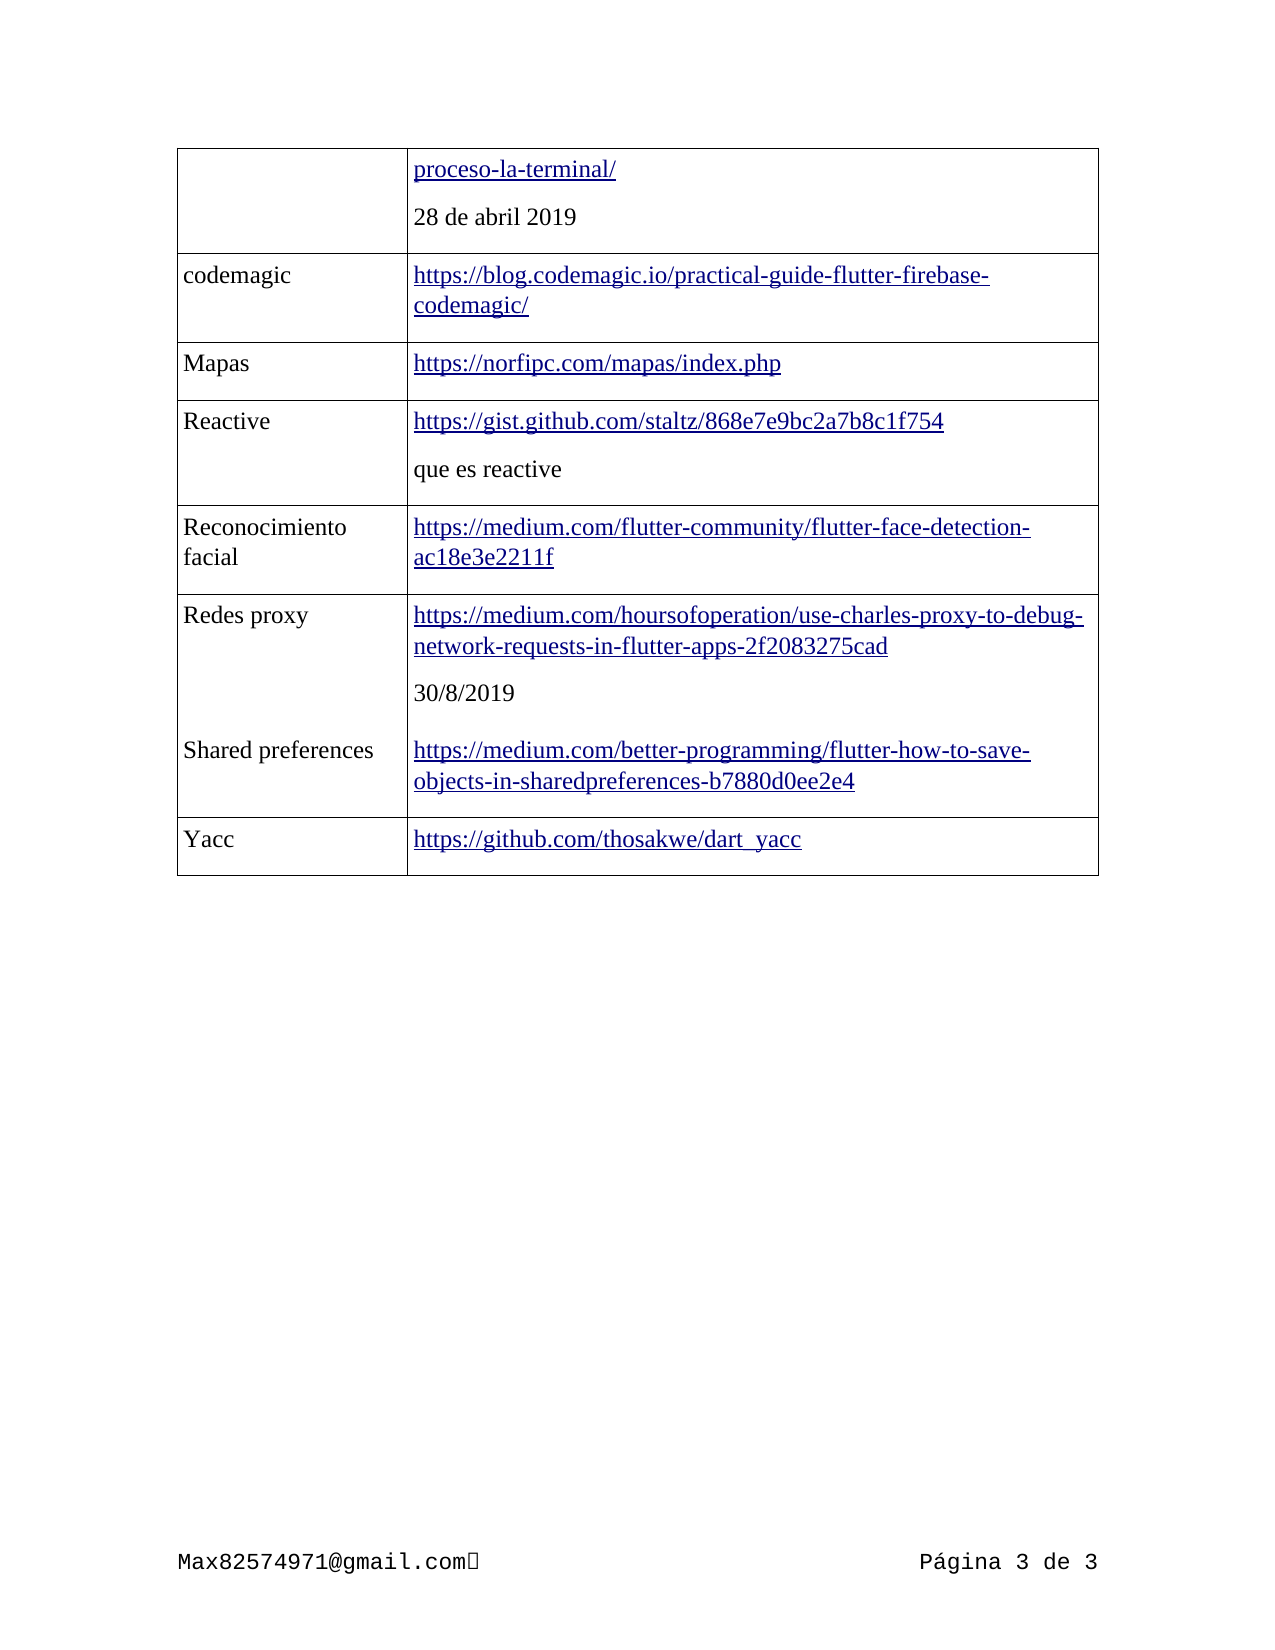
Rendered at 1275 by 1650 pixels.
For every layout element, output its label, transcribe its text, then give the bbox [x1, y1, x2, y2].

table_cell https://norfipc.com/mapas/index.php [408, 343, 1098, 399]
table_cell Reactive [178, 401, 407, 505]
table_cell https://medium.com/hoursofoperation/use-charles-proxy-to-debug-network-requests-in-flutter-apps-2f2083275cad 30/8/2019 [408, 595, 1098, 729]
table_cell Redes proxy [178, 595, 407, 729]
table_cell Yacc [178, 818, 407, 875]
table_cell [178, 149, 407, 253]
table_cell https://medium.com/flutter-community/flutter-face-detection-ac18e3e2211f [408, 506, 1098, 593]
table_cell Reconocimiento facial [178, 506, 407, 593]
table_cell https://blog.codemagic.io/practical-guide-flutter-firebase-codemagic/ [408, 254, 1098, 342]
table_cell https://github.com/thosakwe/dart_yacc [408, 818, 1098, 875]
table_cell https://medium.com/better-programming/flutter-how-to-save-objects-in-sharedpreferences-b7880d0ee2e4 [408, 730, 1098, 817]
table_cell Shared preferences [178, 730, 407, 817]
table_cell https://gist.github.com/staltz/868e7e9bc2a7b8c1f754 que es reactive [408, 401, 1098, 505]
table_cell proceso-la-terminal/ 28 de abril 2019 [408, 149, 1098, 253]
table_cell Mapas [178, 343, 407, 399]
table_cell codemagic [178, 254, 407, 342]
